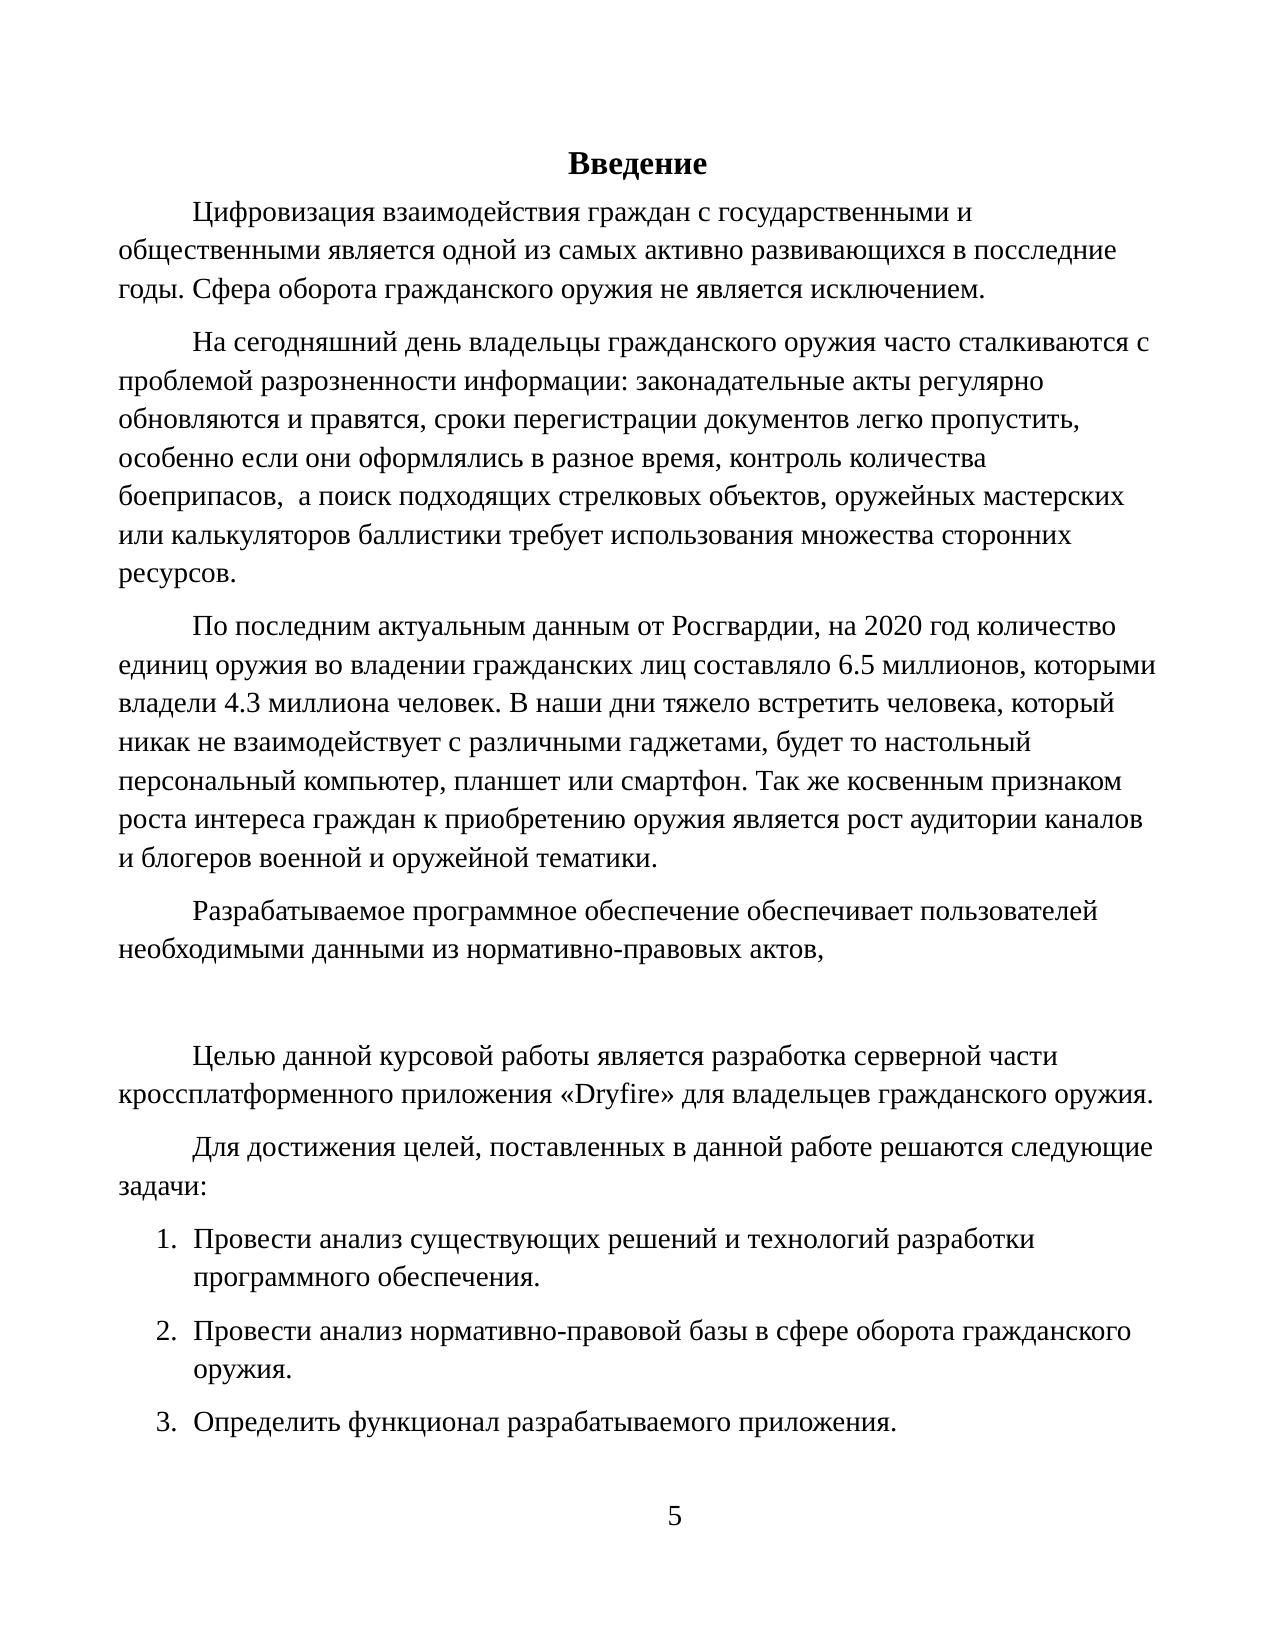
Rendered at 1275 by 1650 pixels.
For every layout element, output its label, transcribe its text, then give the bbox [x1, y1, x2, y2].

list Провести анализ нормативно-правовой базы в сфере оборота гражданского оружия. [156, 1313, 1157, 1385]
list Определить функционал разрабатываемого приложения. [156, 1404, 1157, 1438]
text По последним актуальным данным от Росгвардии, на 2020 год количество единиц оружия во владении гражданских лиц составляло 6.5 миллионов, которыми владели 4.3 миллиона человек. В наши дни тяжело встретить человека, который никак не взаимодействует с различными гаджетами, будет то настольный персональный компьютер, планшет или смартфон. Так же косвенным признаком роста интереса граждан к приобретению оружия является рост аудитории каналов и блогеров военной и оружейной тематики. [118, 608, 1157, 873]
list Провести анализ существующих решений и технологий разработки программного обеспечения. [156, 1221, 1157, 1293]
text Целью данной курсовой работы является разработка серверной части кроссплатформенного приложения «Dryfire» для владельцев гражданского оружия. [118, 1038, 1157, 1110]
subtitle Введение [118, 143, 1157, 181]
text Разрабатываемое программное обеспечение обеспечивает пользователей необходимыми данными из нормативно-правовых актов, [118, 893, 1157, 965]
text На сегодняшний день владельцы гражданского оружия часто сталкиваются с проблемой разрозненности информации: законадательные акты регулярно обновляются и правятся, сроки перегистрации документов легко пропустить, особенно если они оформлялись в разное время, контроль количества боеприпасов, а поиск подходящих стрелковых объектов, оружейных мастерских или калькуляторов баллистики требует использования множества сторонних ресурсов. [118, 324, 1157, 589]
text Для достижения целей, поставленных в данной работе решаются следующие задачи: [118, 1129, 1157, 1201]
text Цифровизация взаимодействия граждан с государственными и общественными является одной из самых активно развивающихся в посследние годы. Сфера оборота гражданского оружия не является исключением. [118, 194, 1157, 304]
